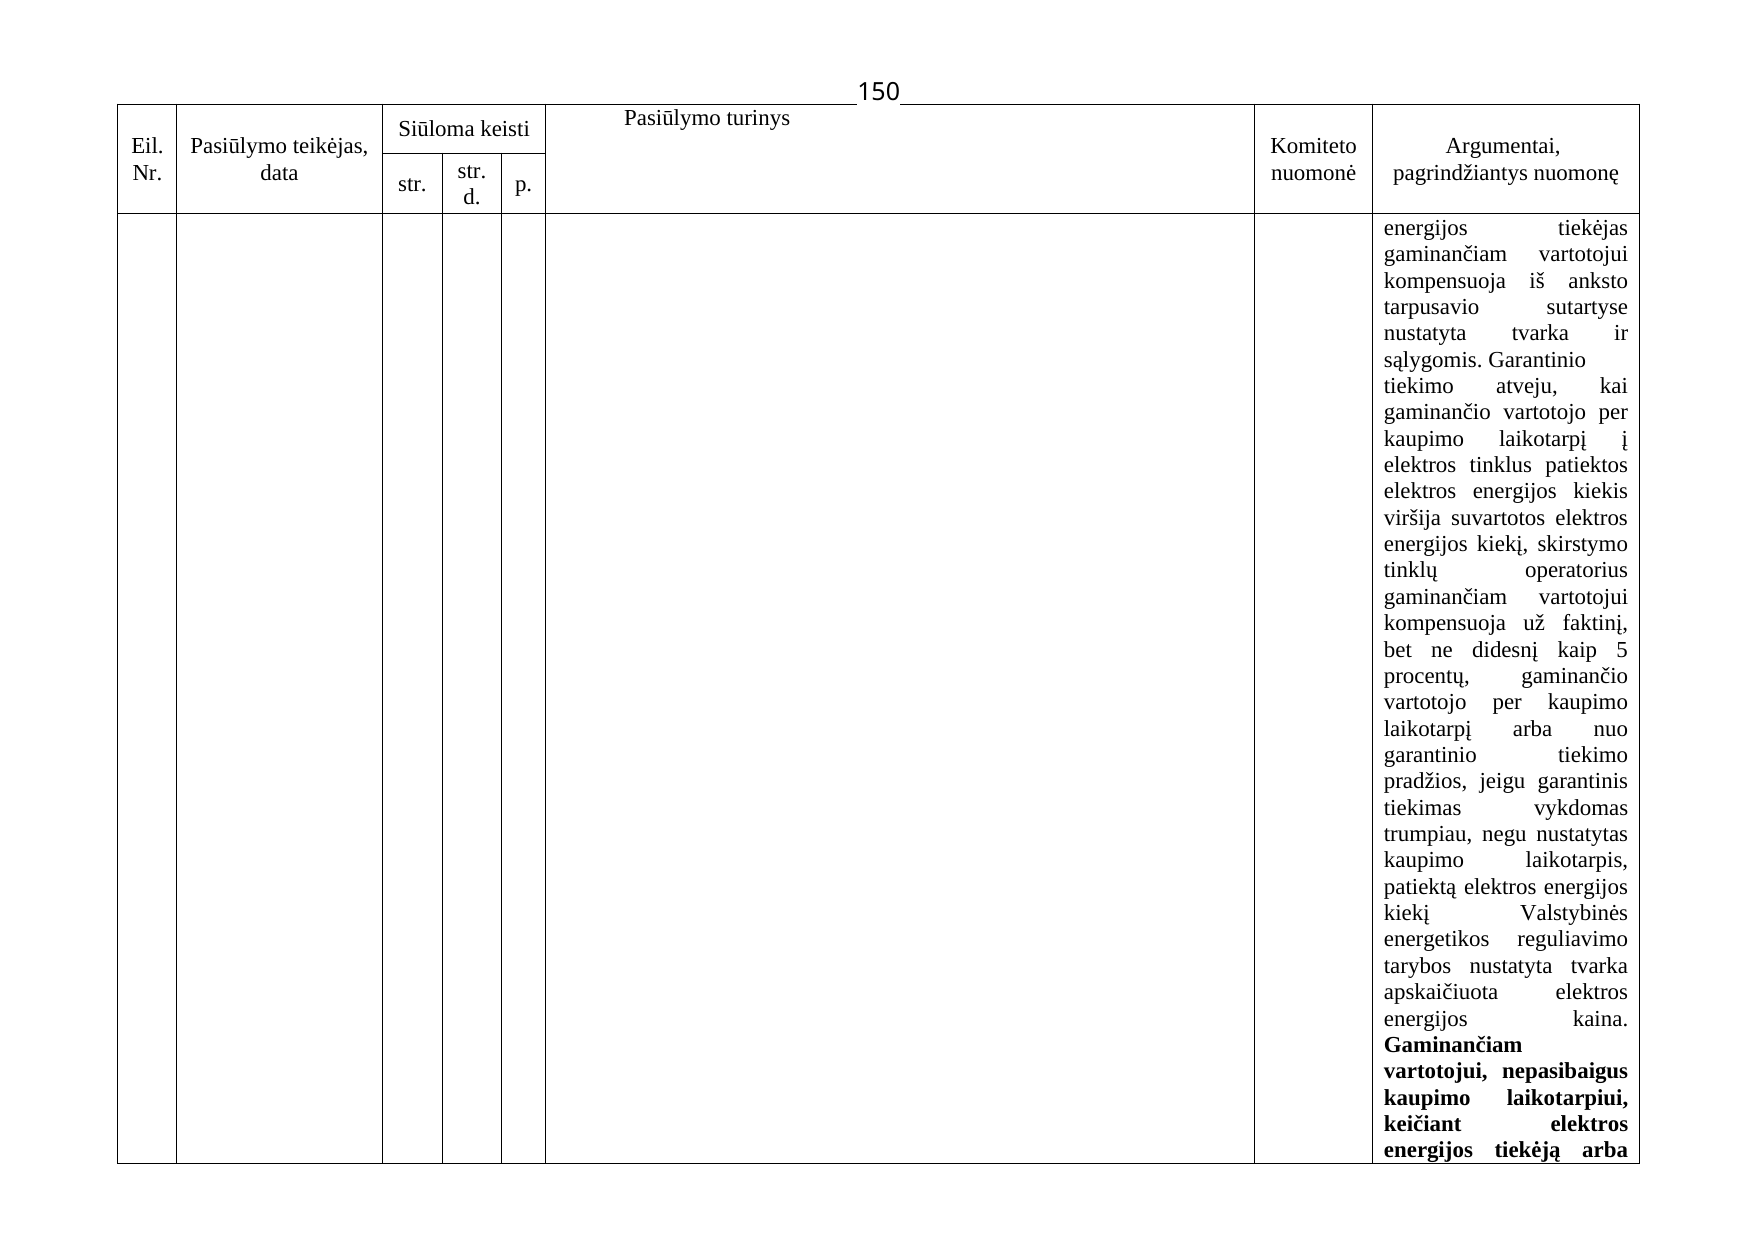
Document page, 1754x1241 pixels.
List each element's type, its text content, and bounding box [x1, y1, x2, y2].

table_cell [118, 214, 176, 1163]
table_header Komiteto nuomonė [1255, 105, 1372, 213]
table_cell str. d. [443, 154, 501, 213]
table_cell [502, 214, 545, 1163]
table_cell [383, 214, 442, 1163]
table_header Pasiūlymo teikėjas, data [177, 105, 382, 213]
table_cell [177, 214, 382, 1163]
table_cell [546, 214, 1254, 1163]
table_header Eil. Nr. [118, 105, 176, 213]
table_cell str. [383, 154, 442, 213]
table_cell energijos tiekėjas gaminančiam vartotojui kompensuoja iš anksto tarpusavio sutartyse nustatyta tvarka ir sąlygomis. Garantinio tiekimo atveju, kai gaminančio vartotojo per kaupimo laikotarpį į elektros tinklus patiektos elektros energijos kiekis viršija suvartotos elektros energijos kiekį, skirstymo tinklų operatorius gaminančiam vartotojui kompensuoja už faktinį, bet ne didesnį kaip 5 procentų, gaminančio vartotojo per kaupimo laikotarpį arba nuo garantinio tiekimo pradžios, jeigu garantinis tiekimas vykdomas trumpiau, negu nustatytas kaupimo laikotarpis, patiektą elektros energijos kiekį Valstybinės energetikos reguliavimo tarybos nustatyta tvarka apskaičiuota elektros energijos kaina. Gaminančiam vartotojui, nepasibaigus kaupimo laikotarpiui, keičiant elektros energijos tiekėją arba [1373, 214, 1639, 1163]
table_cell p. [502, 154, 545, 213]
table_header Siūloma keisti [383, 105, 545, 153]
table_header Pasiūlymo turinys [546, 105, 1254, 213]
table_cell [1255, 214, 1372, 1163]
table_cell [443, 214, 501, 1163]
table_header Argumentai, pagrindžiantys nuomonę [1373, 105, 1639, 213]
